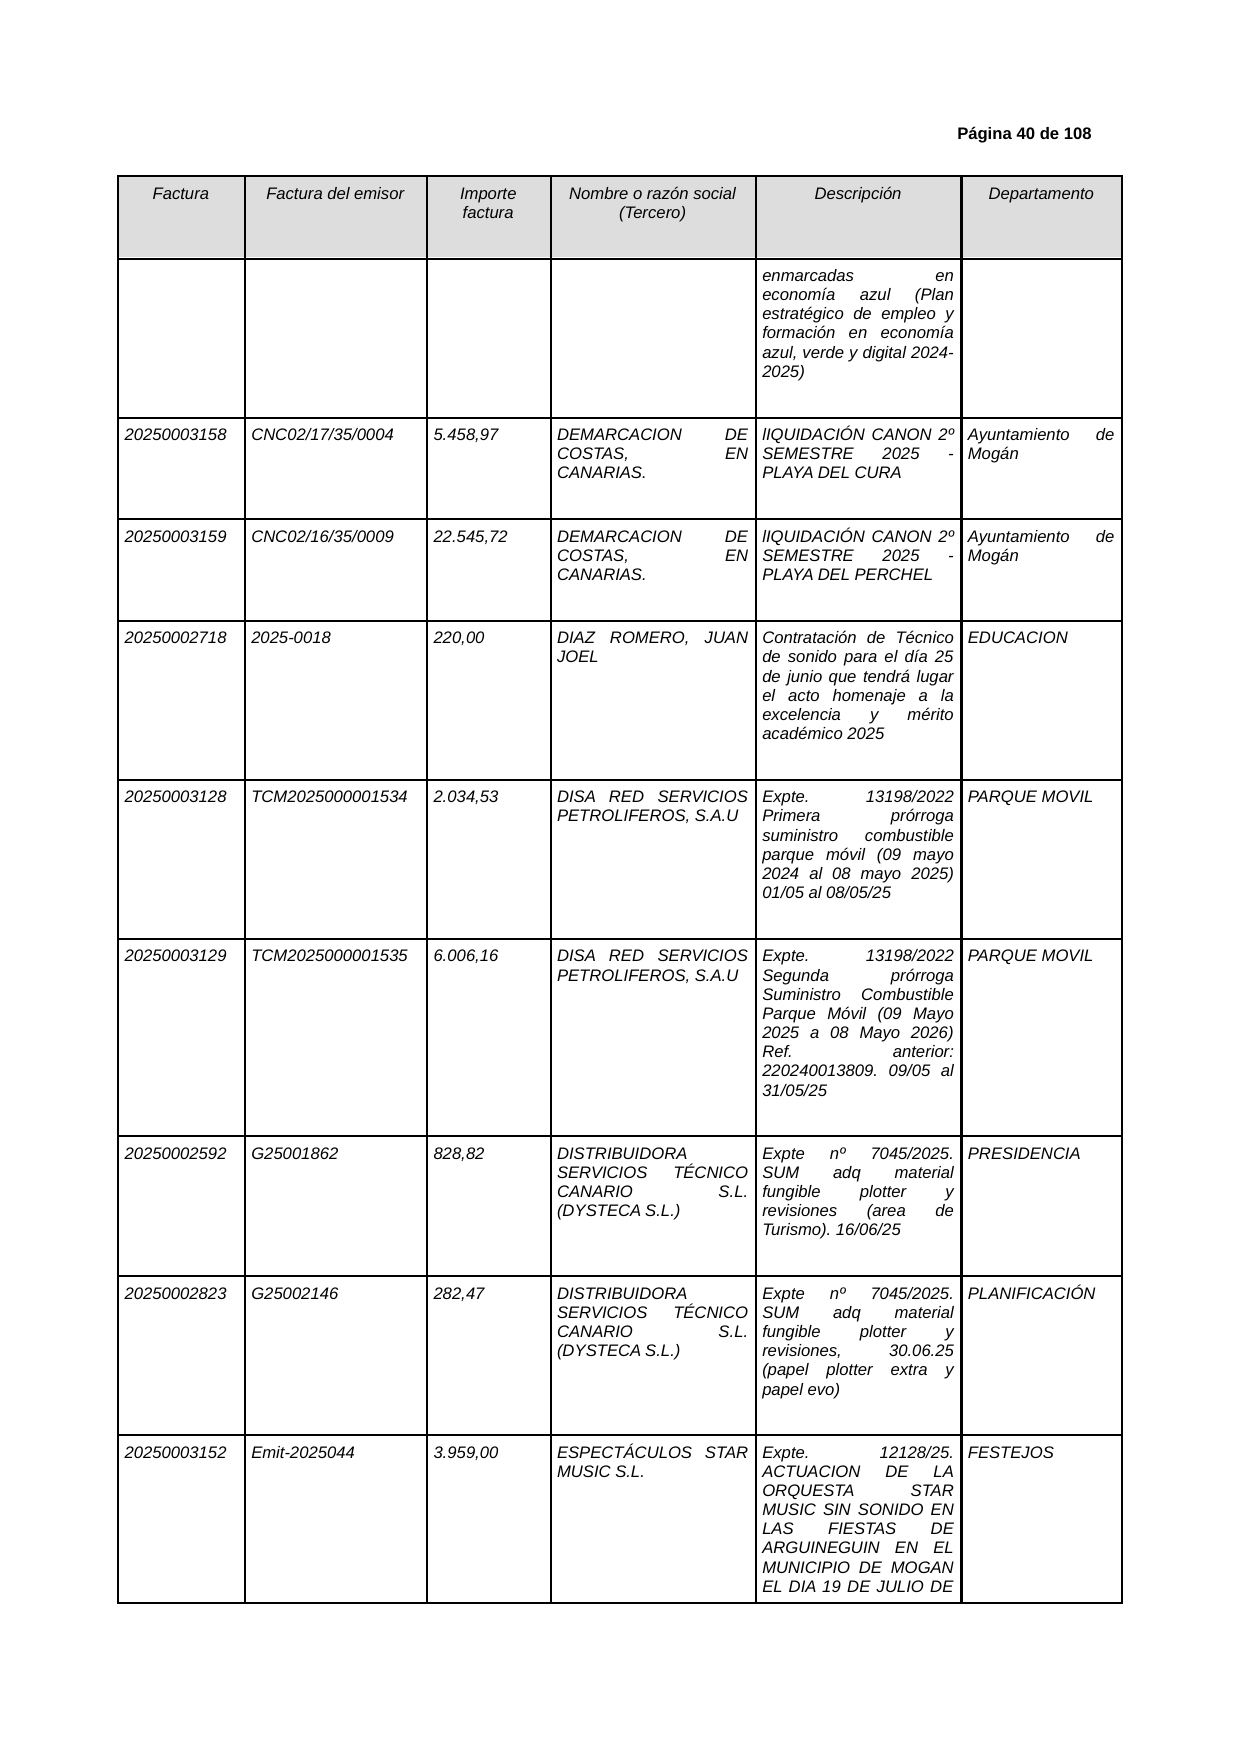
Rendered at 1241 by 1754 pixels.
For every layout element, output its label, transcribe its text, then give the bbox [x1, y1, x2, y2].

table_cell Expte. 13198/2022 Primera prórroga suministro combustible parque móvil (09 mayo 2024 al 08 mayo 2025) 01/05 al 08/05/25 [757, 781, 960, 938]
table_cell TCM2025000001534 [246, 781, 426, 938]
table_header Departamento [963, 177, 1121, 257]
table_cell 2025-0018 [246, 622, 426, 779]
table_cell 20250002823 [119, 1277, 244, 1434]
table_cell DISTRIBUIDORA SERVICIOS TÉCNICO CANARIO S.L. (DYSTECA S.L.) [552, 1137, 755, 1275]
table_cell 5.458,97 [428, 419, 550, 518]
table_cell 2.034,53 [428, 781, 550, 938]
table_cell 20250002718 [119, 622, 244, 779]
table_cell 220,00 [428, 622, 550, 779]
table_cell 20250003129 [119, 940, 244, 1135]
table_cell 20250003158 [119, 419, 244, 518]
table_header Nombre o razón social (Tercero) [552, 177, 755, 257]
table_cell PARQUE MOVIL [963, 940, 1121, 1135]
table_cell Ayuntamiento de Mogán [963, 419, 1121, 518]
table_header Descripción [757, 177, 960, 257]
table_cell CNC02/17/35/0004 [246, 419, 426, 518]
table_cell enmarcadas en economía azul (Plan estratégico de empleo y formación en economía azul, verde y digital 2024-2025) [757, 260, 960, 417]
table_cell DISA RED SERVICIOS PETROLIFEROS, S.A.U [552, 781, 755, 938]
table_cell 20250003159 [119, 520, 244, 620]
table_cell FESTEJOS [963, 1436, 1121, 1602]
table_cell DISTRIBUIDORA SERVICIOS TÉCNICO CANARIO S.L. (DYSTECA S.L.) [552, 1277, 755, 1434]
table_cell lIQUIDACIÓN CANON 2º SEMESTRE 2025 - PLAYA DEL PERCHEL [757, 520, 960, 620]
table_cell DEMARCACION DE COSTAS, EN CANARIAS. [552, 419, 755, 518]
table_cell EDUCACION [963, 622, 1121, 779]
table_cell [119, 260, 244, 417]
table_cell ESPECTÁCULOS STAR MUSIC S.L. [552, 1436, 755, 1602]
table_cell 3.959,00 [428, 1436, 550, 1602]
table_cell DIAZ ROMERO, JUAN JOEL [552, 622, 755, 779]
table_header Importe factura [428, 177, 550, 257]
table_cell Contratación de Técnico de sonido para el día 25 de junio que tendrá lugar el acto homenaje a la excelencia y mérito académico 2025 [757, 622, 960, 779]
table_header Factura [119, 177, 244, 257]
table_cell DISA RED SERVICIOS PETROLIFEROS, S.A.U [552, 940, 755, 1135]
table_cell Expte. 12128/25. ACTUACION DE LA ORQUESTA STAR MUSIC SIN SONIDO EN LAS FIESTAS DE ARGUINEGUIN EN EL MUNICIPIO DE MOGAN EL DIA 19 DE JULIO DE [757, 1436, 960, 1602]
table_cell [963, 260, 1121, 417]
table_cell 282,47 [428, 1277, 550, 1434]
table_cell lIQUIDACIÓN CANON 2º SEMESTRE 2025 - PLAYA DEL CURA [757, 419, 960, 518]
table_cell 20250003128 [119, 781, 244, 938]
table_cell G25002146 [246, 1277, 426, 1434]
table_cell [246, 260, 426, 417]
table_cell Expte. 13198/2022 Segunda prórroga Suministro Combustible Parque Móvil (09 Mayo 2025 a 08 Mayo 2026) Ref. anterior: 220240013809. 09/05 al 31/05/25 [757, 940, 960, 1135]
table_cell G25001862 [246, 1137, 426, 1275]
table_cell DEMARCACION DE COSTAS, EN CANARIAS. [552, 520, 755, 620]
table_header Factura del emisor [246, 177, 426, 257]
table_cell Emit-2025044 [246, 1436, 426, 1602]
table_cell Ayuntamiento de Mogán [963, 520, 1121, 620]
table_cell [552, 260, 755, 417]
table_cell 20250002592 [119, 1137, 244, 1275]
table_cell [428, 260, 550, 417]
table_cell PARQUE MOVIL [963, 781, 1121, 938]
table_cell PLANIFICACIÓN [963, 1277, 1121, 1434]
table_cell CNC02/16/35/0009 [246, 520, 426, 620]
table_cell 20250003152 [119, 1436, 244, 1602]
table_cell Expte nº 7045/2025. SUM adq material fungible plotter y revisiones, 30.06.25 (papel plotter extra y papel evo) [757, 1277, 960, 1434]
table_cell 6.006,16 [428, 940, 550, 1135]
table_cell 828,82 [428, 1137, 550, 1275]
table_cell 22.545,72 [428, 520, 550, 620]
table_cell TCM2025000001535 [246, 940, 426, 1135]
table_cell Expte nº 7045/2025. SUM adq material fungible plotter y revisiones (area de Turismo). 16/06/25 [757, 1137, 960, 1275]
table_cell PRESIDENCIA [963, 1137, 1121, 1275]
